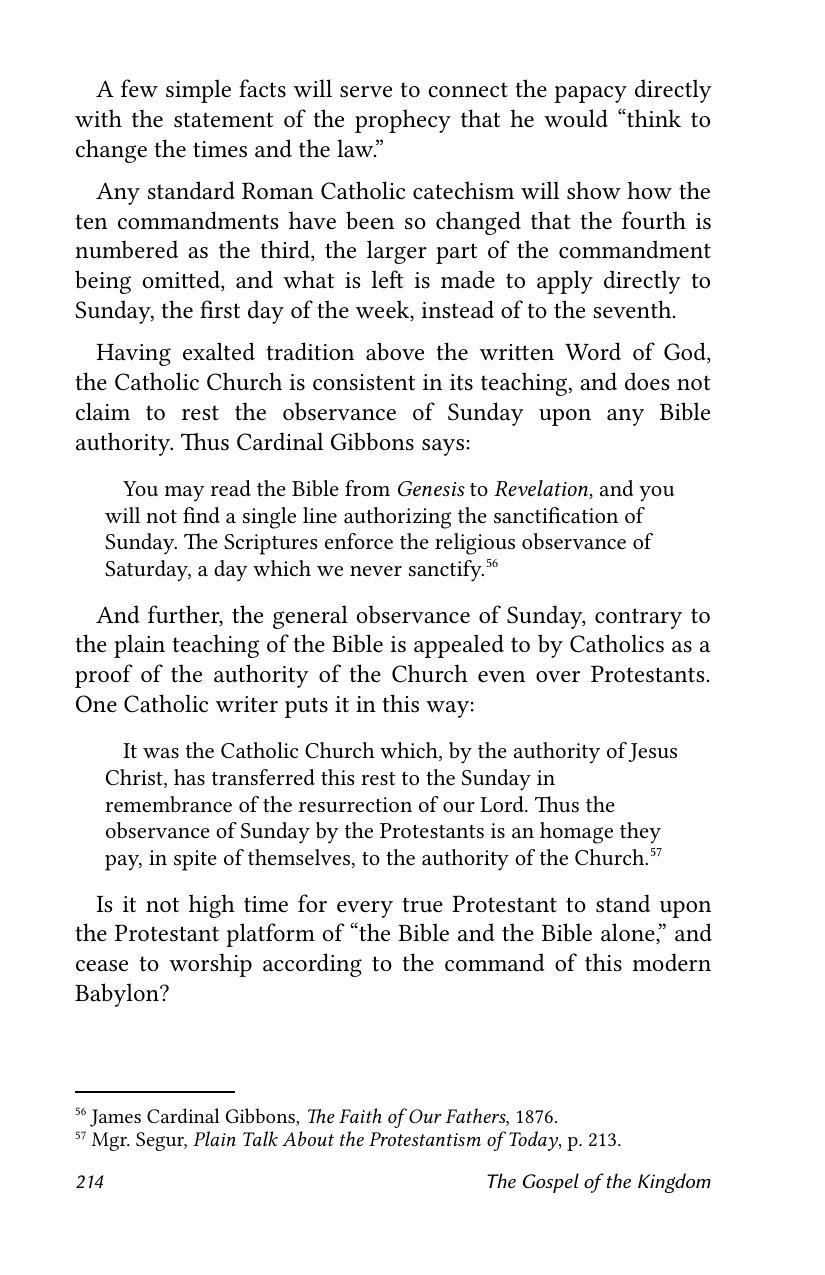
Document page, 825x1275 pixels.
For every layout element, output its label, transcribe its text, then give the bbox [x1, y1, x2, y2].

text A few simple facts will serve to connect the papacy directly with the statement of the prophecy that he would “think to change the times and the law.” [75, 75, 712, 163]
text You may read the Bible from Genesis to Revelation, and you will not find a single line authorizing the sanctification of Sunday. The Scriptures enforce the religious observance of Saturday, a day which we never sanctify. [105, 476, 682, 582]
text Having exalted tradition above the written Word of God, the Catholic Church is consistent in its teaching, and does not claim to rest the observance of Sunday upon any Bible authority. Thus Cardinal Gibbons says: [75, 338, 712, 457]
text Is it not high time for every true Protestant to stand upon the Protestant platform of “the Bible and the Bible alone,” and cease to worship according to the command of this modern Babylon? [75, 889, 712, 1008]
text James Cardinal Gibbons, The Faith of Our Fathers, 1876. [75, 1104, 712, 1128]
text Mgr. Segur, Plain Talk About the Protestantism of Today, p. 213. [75, 1128, 712, 1152]
text Any standard Roman Catholic catechism will show how the ten commandments have been so changed that the fourth is numbered as the third, the larger part of the commandment being omitted, and what is left is made to apply directly to Sunday, the first day of the week, instead of to the seventh. [75, 177, 712, 325]
text And further, the general observance of Sunday, contrary to the plain teaching of the Bible is appealed to by Catholics as a proof of the authority of the Church even over Protestants. One Catholic writer puts it in this way: [75, 601, 712, 719]
text It was the Catholic Church which, by the authority of Jesus Christ, has transferred this rest to the Sunday in remembrance of the resurrection of our Lord. Thus the observance of Sunday by the Protestants is an homage they pay, in spite of themselves, to the authority of the Church. [105, 738, 682, 871]
